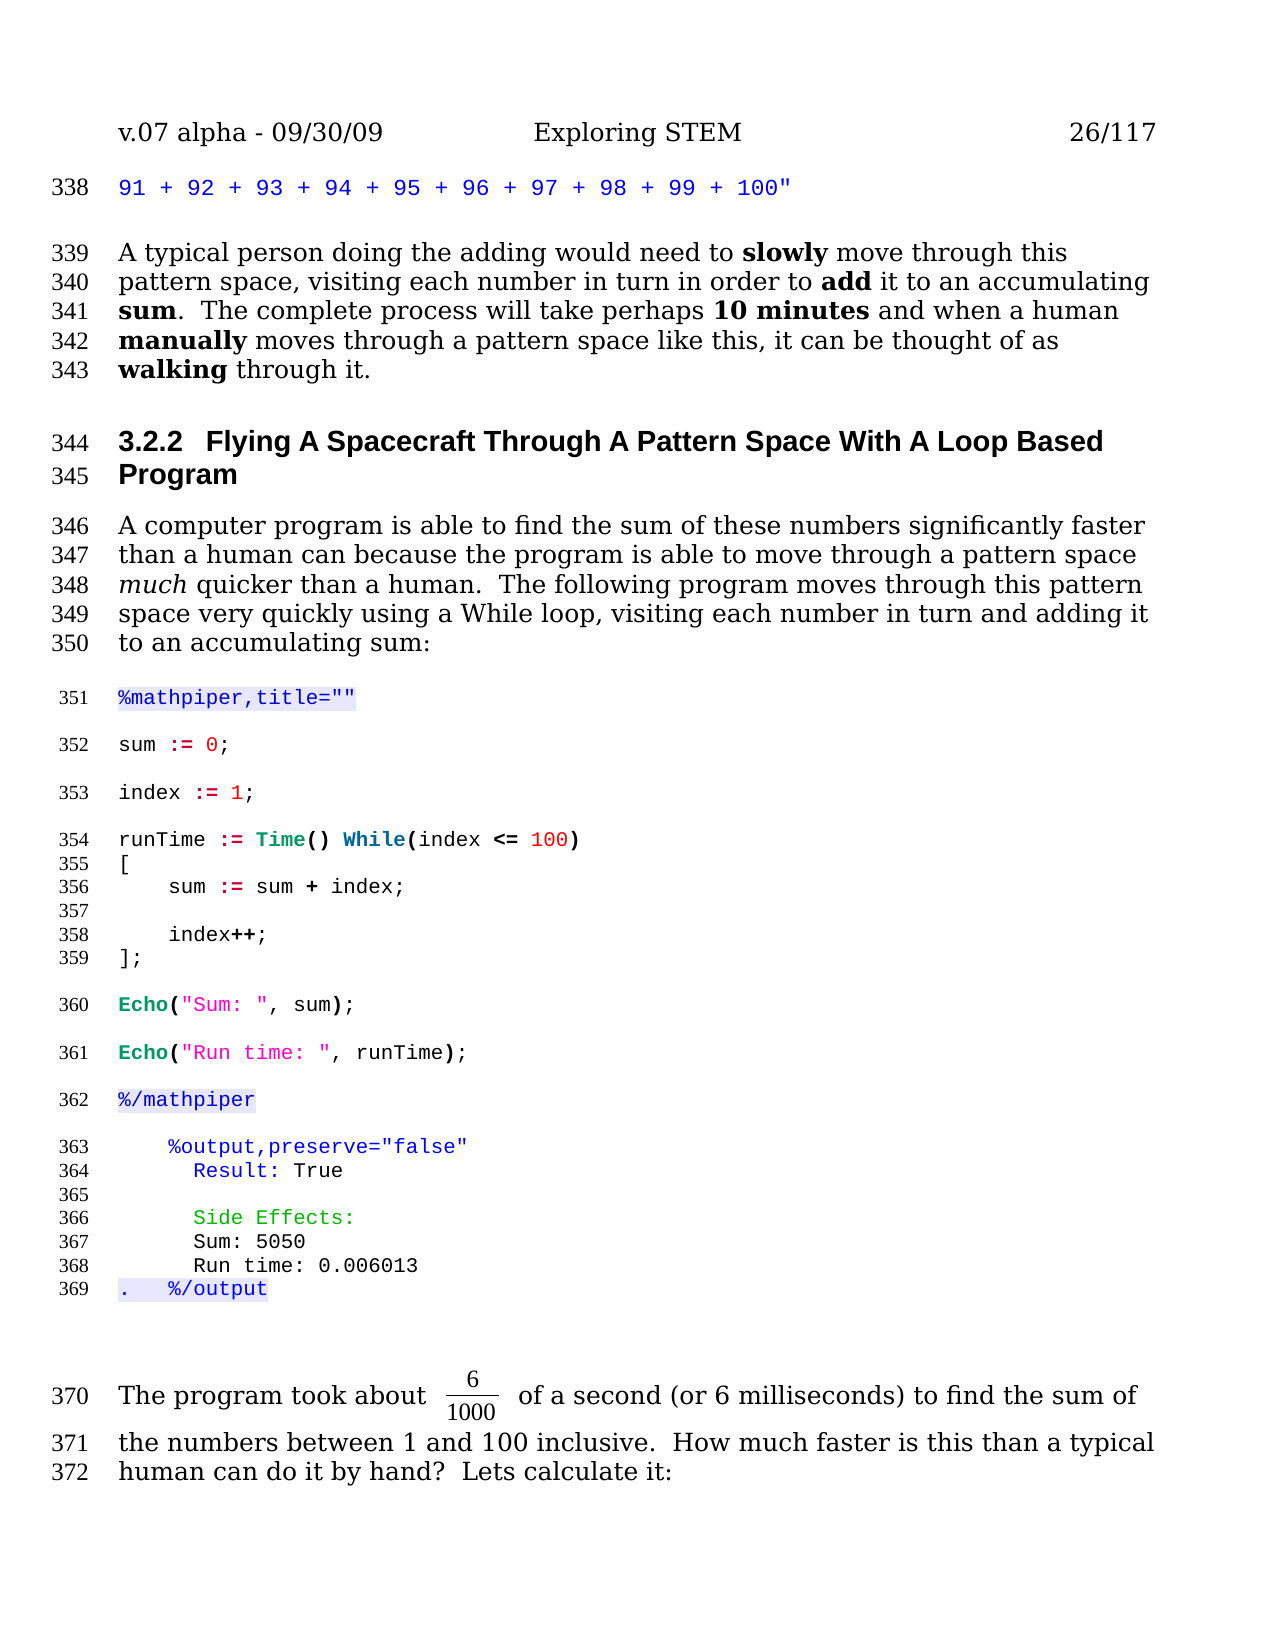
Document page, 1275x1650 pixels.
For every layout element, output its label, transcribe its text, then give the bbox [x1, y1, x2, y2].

text 91 + 92 + 93 + 94 + 95 + 96 + 97 + 98 + 99 + 100" [118, 177, 1157, 203]
text runTime := Time() While(index <= 100) [118, 829, 1157, 853]
text ]; [118, 947, 1157, 971]
text %/mathpiper [118, 1089, 1157, 1113]
text Result: True [118, 1160, 1157, 1184]
text The program took aboutof a second (or 6 milliseconds) to find the sum of the numbers between 1 and 100 inclusive. How much faster is this than a typical human can do it by hand? Lets calculate it: [118, 1364, 1157, 1486]
subtitle Flying A Spacecraft Through A Pattern Space With A Loop Based Program [118, 423, 1157, 491]
text sum := 0; [118, 734, 1157, 758]
text index := 1; [118, 782, 1157, 805]
text A computer program is able to find the sum of these numbers significantly faster than a human can because the program is able to move through a pattern space much quicker than a human. The following program moves through this pattern space very quickly using a While loop, visiting each number in turn and adding it to an accumulating sum: [118, 512, 1157, 657]
text [ [118, 853, 1157, 876]
text %mathpiper,title="" [118, 687, 1157, 711]
text Side Effects: [118, 1207, 1157, 1231]
text Echo("Sum: ", sum); [118, 994, 1157, 1018]
text Run time: 0.006013 [118, 1254, 1157, 1278]
text Echo("Run time: ", runTime); [118, 1042, 1157, 1065]
text . %/output [118, 1278, 1157, 1302]
text A typical person doing the adding would need to slowly move through this pattern space, visiting each number in turn in order to add it to an accumulating sum. The complete process will take perhaps 10 minutes and when a human manually moves through a pattern space like this, it can be thought of as walking through it. [118, 238, 1157, 384]
text %output,preserve="false" [118, 1136, 1157, 1160]
text index++; [118, 923, 1157, 947]
text sum := sum + index; [118, 876, 1157, 900]
text Sum: 5050 [118, 1231, 1157, 1254]
